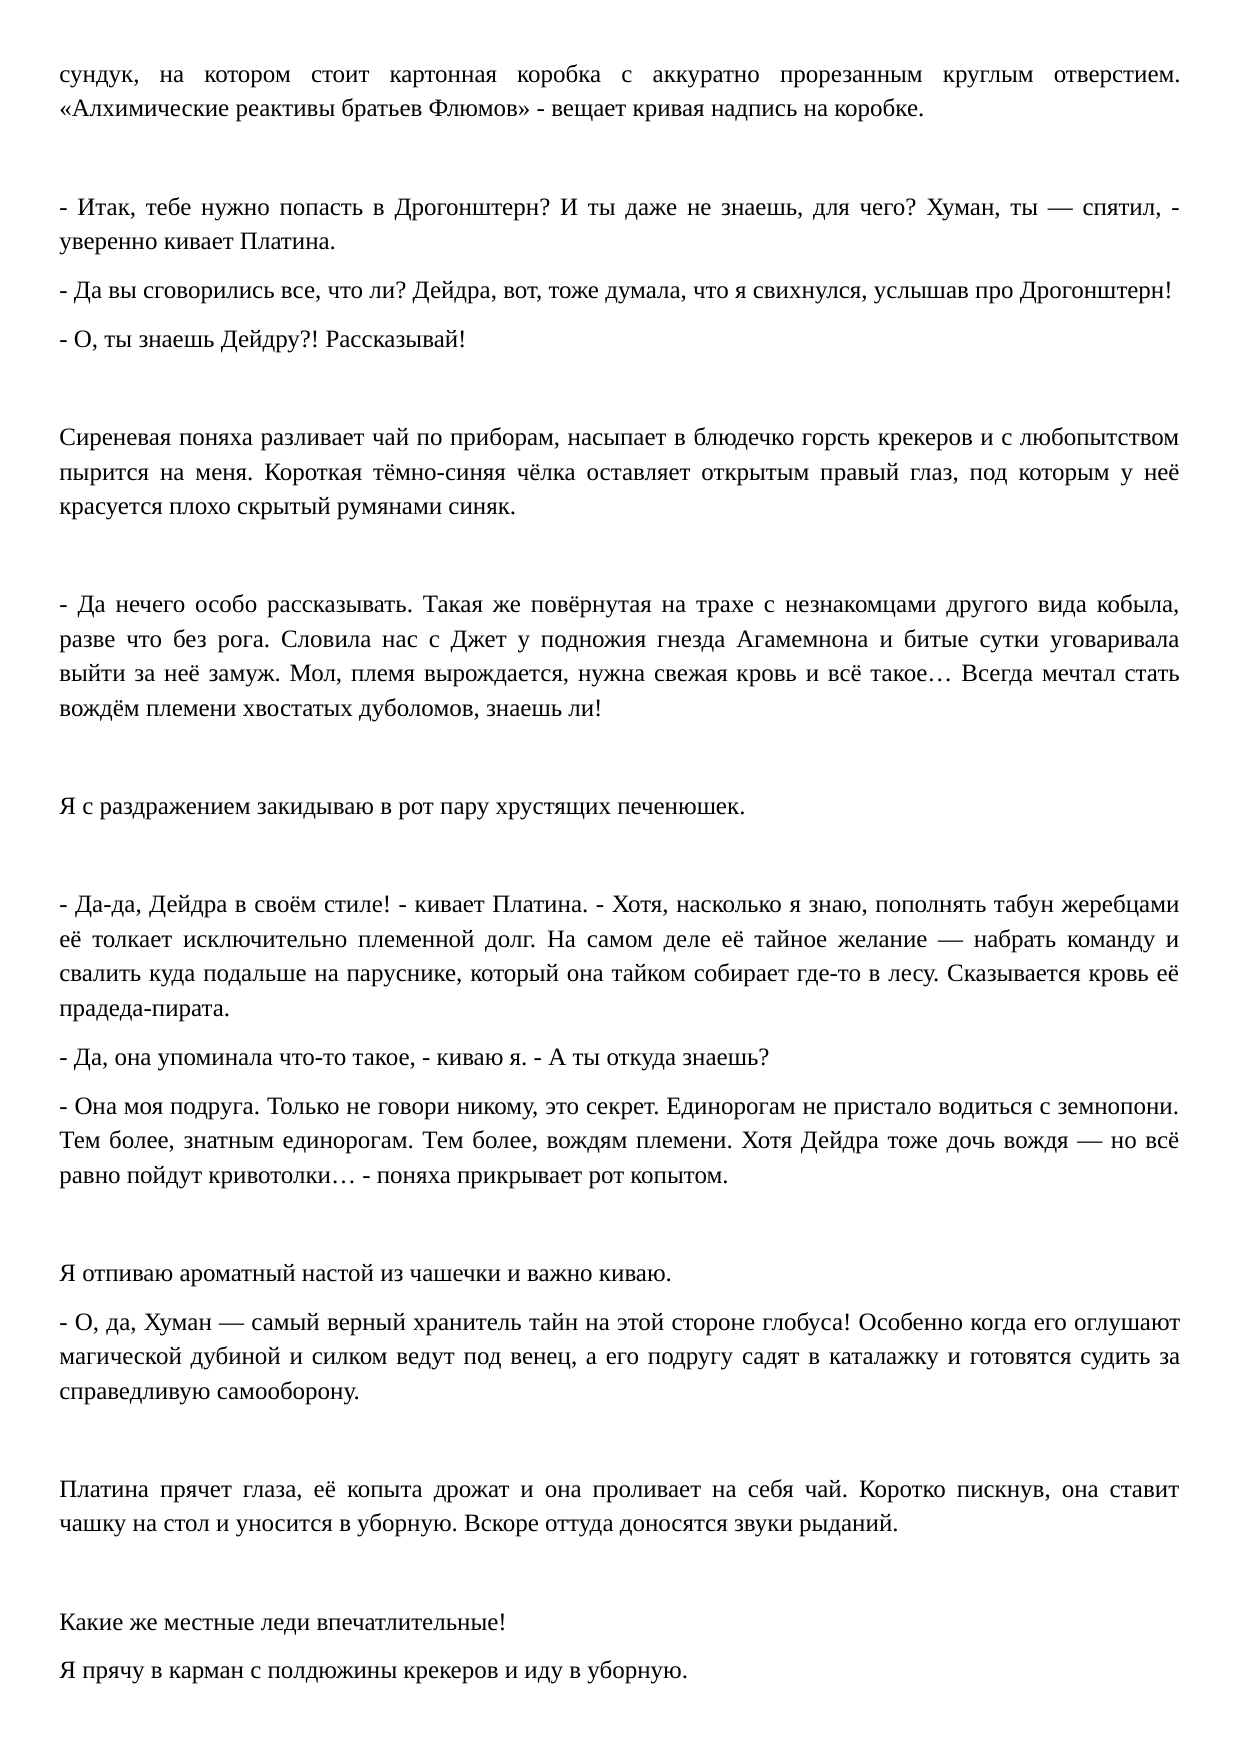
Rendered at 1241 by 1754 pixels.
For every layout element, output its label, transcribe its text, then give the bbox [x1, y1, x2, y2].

text Я с раздражением закидываю в рот пару хрустящих печенюшек. [59, 791, 1181, 820]
text Я отпиваю ароматный настой из чашечки и важно киваю. [59, 1258, 1181, 1287]
text Сиреневая поняха разливает чай по приборам, насыпает в блюдечко горсть крекеров и с любопытством пырится на меня. Короткая тёмно-синяя чёлка оставляет открытым правый глаз, под которым у неё красуется плохо скрытый румянами синяк. [59, 422, 1181, 520]
text - Да, она упоминала что-то такое, - киваю я. - А ты откуда знаешь? [59, 1042, 1181, 1070]
text - Она моя подруга. Только не говори никому, это секрет. Единорогам не пристало водиться с земнопони. Тем более, знатным единорогам. Тем более, вождям племени. Хотя Дейдра тоже дочь вождя — но всё равно пойдут кривотолки… - поняха прикрывает рот копытом. [59, 1091, 1181, 1188]
text - Да вы сговорились все, что ли? Дейдра, вот, тоже думала, что я свихнулся, услышав про Дрогонштерн! [59, 275, 1181, 304]
text сундук, на котором стоит картонная коробка с аккуратно прорезанным круглым отверстием. «Алхимические реактивы братьев Флюмов» - вещает кривая надпись на коробке. [59, 59, 1181, 122]
text - Да нечего особо рассказывать. Такая же повёрнутая на трахе с незнакомцами другого вида кобыла, разве что без рога. Словила нас с Джет у подножия гнезда Агамемнона и битые сутки уговаривала выйти за неё замуж. Мол, племя вырождается, нужна свежая кровь и всё такое… Всегда мечтал стать вождём племени хвостатых дуболомов, знаешь ли! [59, 589, 1181, 722]
text - О, да, Хуман — самый верный хранитель тайн на этой стороне глобуса! Особенно когда его оглушают магической дубиной и силком ведут под венец, а его подругу садят в каталажку и готовятся судить за справедливую самооборону. [59, 1307, 1181, 1404]
text - Да-да, Дейдра в своём стиле! - кивает Платина. - Хотя, насколько я знаю, пополнять табун жеребцами её толкает исключительно племенной долг. На самом деле её тайное желание — набрать команду и свалить куда подальше на паруснике, который она тайком собирает где-то в лесу. Сказывается кровь её прадеда-пирата. [59, 889, 1181, 1021]
text - Итак, тебе нужно попасть в Дрогонштерн? И ты даже не знаешь, для чего? Хуман, ты — спятил, - уверенно кивает Платина. [59, 192, 1181, 255]
text Платина прячет глаза, её копыта дрожат и она проливает на себя чай. Коротко пискнув, она ставит чашку на стол и уносится в уборную. Вскоре оттуда доносятся звуки рыданий. [59, 1474, 1181, 1537]
text Я прячу в карман с полдюжины крекеров и иду в уборную. [59, 1656, 1181, 1684]
text - О, ты знаешь Дейдру?! Рассказывай! [59, 324, 1181, 353]
text Какие же местные леди впечатлительные! [59, 1607, 1181, 1635]
